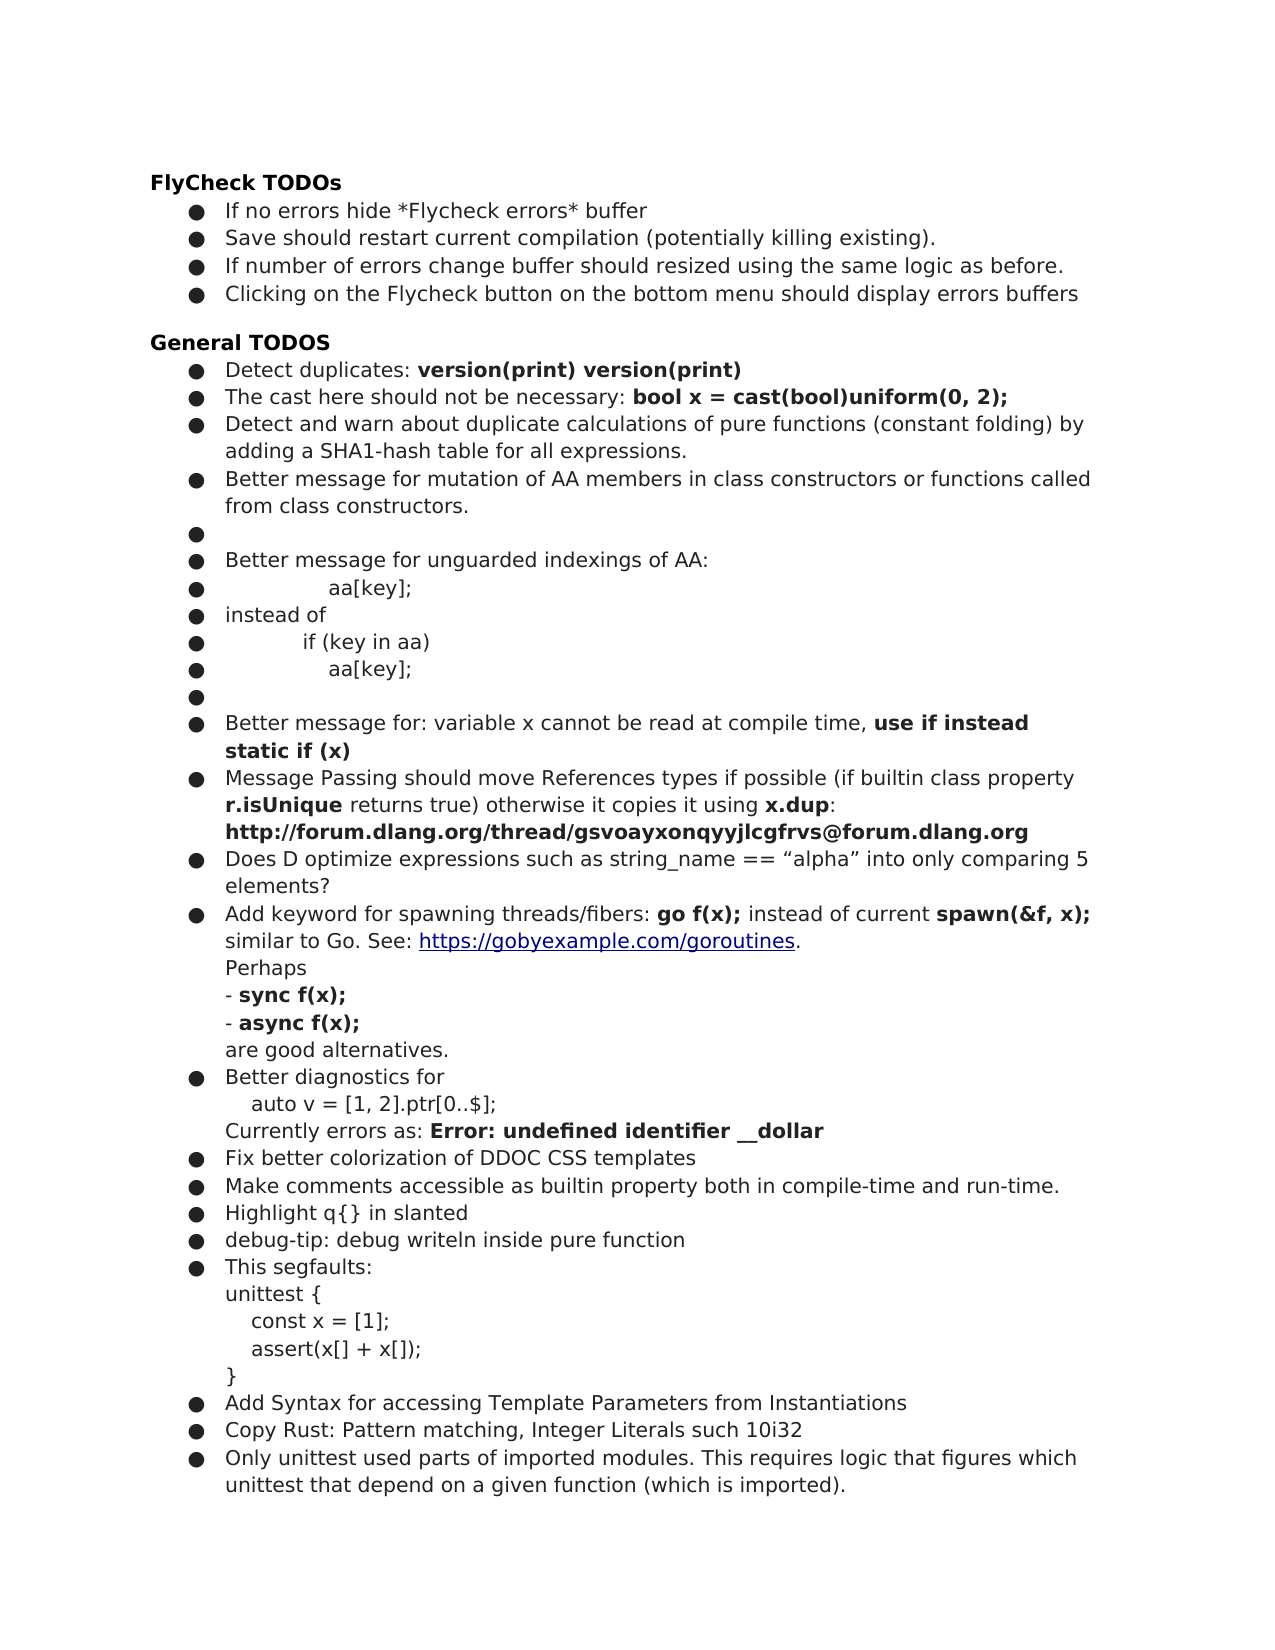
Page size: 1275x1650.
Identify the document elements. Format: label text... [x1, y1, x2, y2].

list Clicking on the Flycheck button on the bottom menu should display errors buffers [187, 282, 1125, 306]
list Detect and warn about duplicate calculations of pure functions (constant folding) by adding a SHA1-hash table for all expressions. [187, 413, 1125, 464]
list Copy Rust: Pattern matching, Integer Literals such 10i32 [187, 1419, 1125, 1442]
list Message Passing should move References types if possible (if builtin class property r.isUnique returns true) otherwise it copies it using x.dup: http://forum.dlang.org/thread/gsvoayxonqyyjlcgfrvs@forum.dlang.org [187, 766, 1125, 844]
list Highlight q{} in slanted [187, 1201, 1125, 1225]
list Better message for unguarded indexings of AA: [187, 549, 1125, 572]
list debug-tip: debug writeln inside pure function [187, 1228, 1125, 1252]
list aa[key]; [187, 658, 1125, 681]
list Make comments accessible as builtin property both in compile-time and run-time. [187, 1174, 1125, 1198]
list if (key in aa) [187, 630, 1125, 654]
list This segfaults: unittest { const x = [1]; assert(x[] + x[]); } [187, 1256, 1125, 1388]
list Add Syntax for accessing Template Parameters from Instantiations [187, 1392, 1125, 1415]
subtitle General TODOS [150, 331, 1125, 355]
list Better diagnostics for auto v = [1, 2].ptr[0..$]; Currently errors as: Error: undefined identifier __dollar [187, 1065, 1125, 1143]
list Does D optimize expressions such as string_name == “alpha” into only comparing 5 elements? [187, 848, 1125, 899]
list instead of [187, 603, 1125, 627]
list Add keyword for spawning threads/fibers: go f(x); instead of current spawn(&f, x); similar to Go. See: https://gobyexample.com/goroutines. Perhaps - sync f(x); - async f(x); are good alternatives. [187, 902, 1125, 1062]
list Fix better colorization of DDOC CSS templates [187, 1147, 1125, 1171]
list Better message for mutation of AA members in class constructors or functions called from class constructors. [187, 467, 1125, 518]
list The cast here should not be necessary: bool x = cast(bool)uniform(0, 2); [187, 386, 1125, 409]
list Save should restart current compilation (potentially killing existing). [187, 226, 1125, 251]
list If no errors hide *Flycheck errors* buffer [187, 199, 1125, 223]
list Better message for: variable x cannot be read at compile time, use if instead static if (x) [187, 712, 1125, 763]
list aa[key]; [187, 576, 1125, 600]
list If number of errors change buffer should resized using the same logic as before. [187, 254, 1125, 278]
list Only unittest used parts of imported modules. This requires logic that figures which unittest that depend on a given function (which is imported). [187, 1446, 1125, 1497]
list Detect duplicates: version(print) version(print) [187, 358, 1125, 382]
subtitle FlyCheck TODOs [150, 171, 1125, 195]
